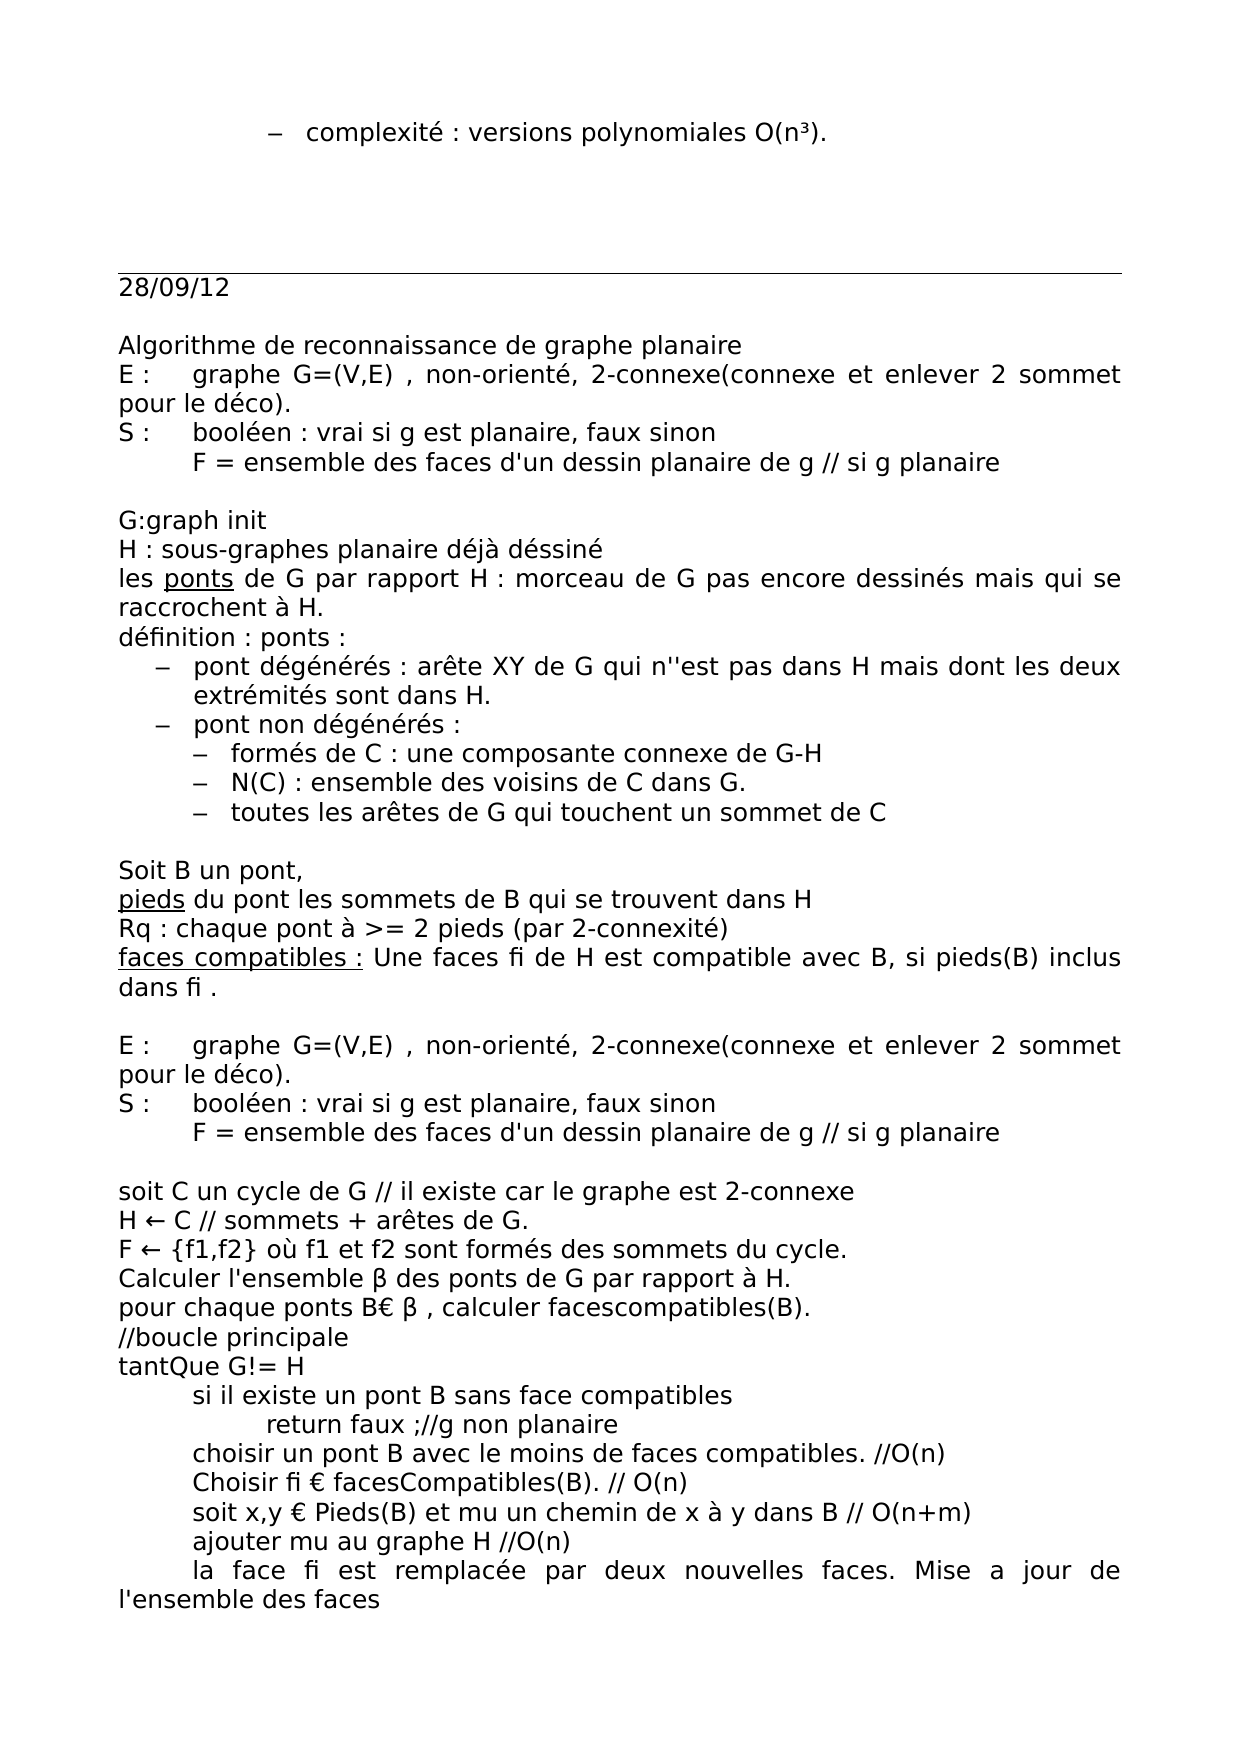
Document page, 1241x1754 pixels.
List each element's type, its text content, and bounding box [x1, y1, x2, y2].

text faces compatibles : Une faces fi de H est compatible avec B, si pieds(B) inclus dans fi . [118, 944, 1122, 1002]
text G:graph init [118, 506, 1122, 535]
text H ← C // sommets + arêtes de G. [118, 1206, 1122, 1235]
text S : booléen : vrai si g est planaire, faux sinon [118, 1089, 1122, 1119]
text S : booléen : vrai si g est planaire, faux sinon [118, 419, 1122, 448]
text F = ensemble des faces d'un dessin planaire de g // si g planaire [118, 448, 1122, 477]
text //boucle principale [118, 1323, 1122, 1352]
text Rq : chaque pont à >= 2 pieds (par 2-connexité) [118, 914, 1122, 944]
text la face fi est remplacée par deux nouvelles faces. Mise a jour de l'ensemble des faces [118, 1556, 1122, 1614]
text choisir un pont B avec le moins de faces compatibles. //O(n) [118, 1439, 1122, 1469]
text pieds du pont les sommets de B qui se trouvent dans H [118, 885, 1122, 914]
text return faux ;//g non planaire [118, 1410, 1122, 1439]
list pont non dégénérés : [156, 710, 1122, 739]
text E : graphe G=(V,E) , non-orienté, 2-connexe(connexe et enlever 2 sommet pour le déco). [118, 360, 1122, 419]
text soit C un cycle de G // il existe car le graphe est 2-connexe [118, 1177, 1122, 1206]
list N(C) : ensemble des voisins de C dans G. [193, 769, 1122, 798]
text soit x,y € Pieds(B) et mu un chemin de x à y dans B // O(n+m) [118, 1498, 1122, 1527]
text les ponts de G par rapport H : morceau de G pas encore dessinés mais qui se raccrochent à H. [118, 564, 1122, 623]
text Choisir fi € facesCompatibles(B). // O(n) [118, 1469, 1122, 1498]
list complexité : versions polynomiales O(n³). [268, 118, 1122, 147]
text Algorithme de reconnaissance de graphe planaire [118, 331, 1122, 360]
text F = ensemble des faces d'un dessin planaire de g // si g planaire [118, 1119, 1122, 1148]
text Calculer l'ensemble β des ponts de G par rapport à H. [118, 1264, 1122, 1294]
text 28/09/12 [118, 274, 1122, 302]
list pont dégénérés : arête XY de G qui n''est pas dans H mais dont les deux extrémités sont dans H. [156, 652, 1122, 710]
list toutes les arêtes de G qui touchent un sommet de C [193, 798, 1122, 827]
list formés de C : une composante connexe de G-H [193, 739, 1122, 769]
text F ← {f1,f2} où f1 et f2 sont formés des sommets du cycle. [118, 1235, 1122, 1264]
text ajouter mu au graphe H //O(n) [118, 1527, 1122, 1556]
text E : graphe G=(V,E) , non-orienté, 2-connexe(connexe et enlever 2 sommet pour le déco). [118, 1031, 1122, 1089]
text si il existe un pont B sans face compatibles [118, 1381, 1122, 1410]
text pour chaque ponts B€ β , calculer facescompatibles(B). [118, 1294, 1122, 1323]
text définition : ponts : [118, 623, 1122, 652]
text tantQue G!= H [118, 1352, 1122, 1381]
text Soit B un pont, [118, 856, 1122, 885]
text H : sous-graphes planaire déjà déssiné [118, 535, 1122, 564]
